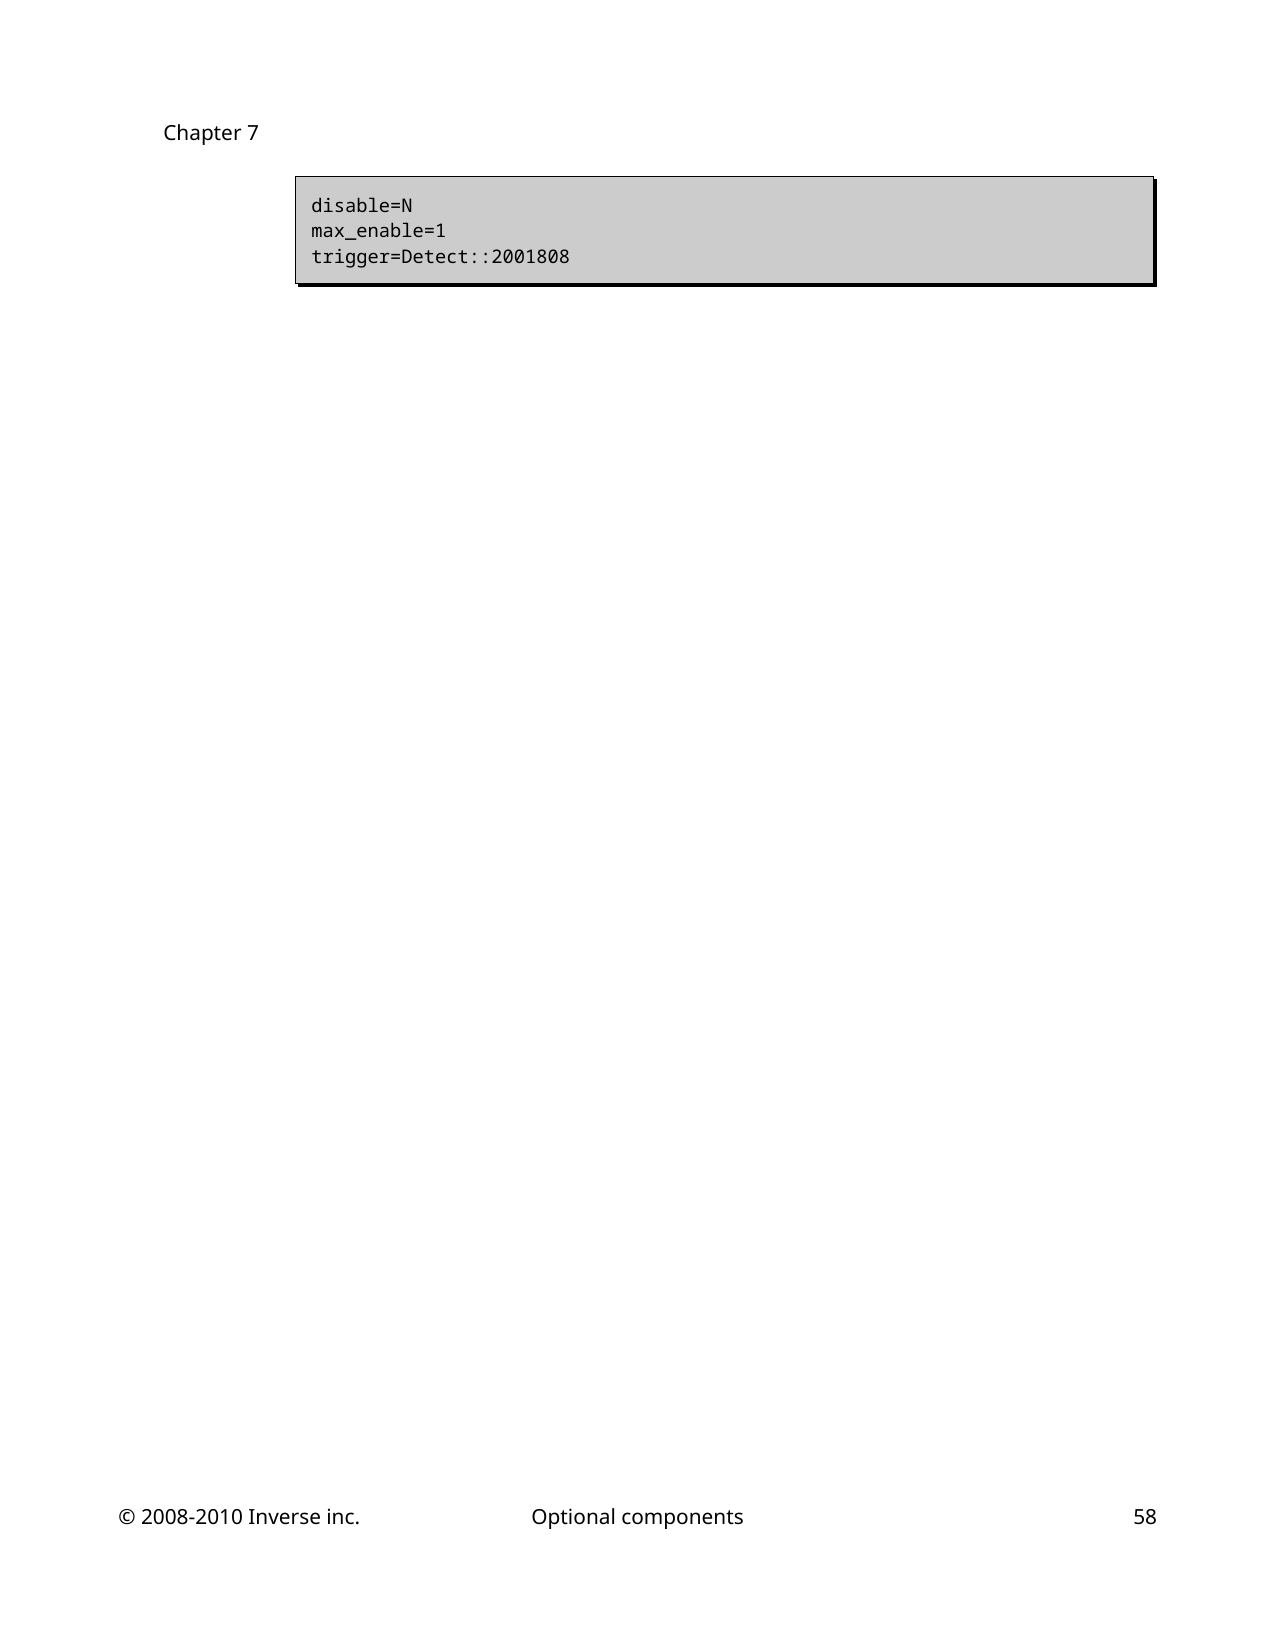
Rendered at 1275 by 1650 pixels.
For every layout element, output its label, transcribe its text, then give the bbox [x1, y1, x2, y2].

text disable=N max_enable=1 trigger=Detect::2001808 [296, 177, 1153, 283]
